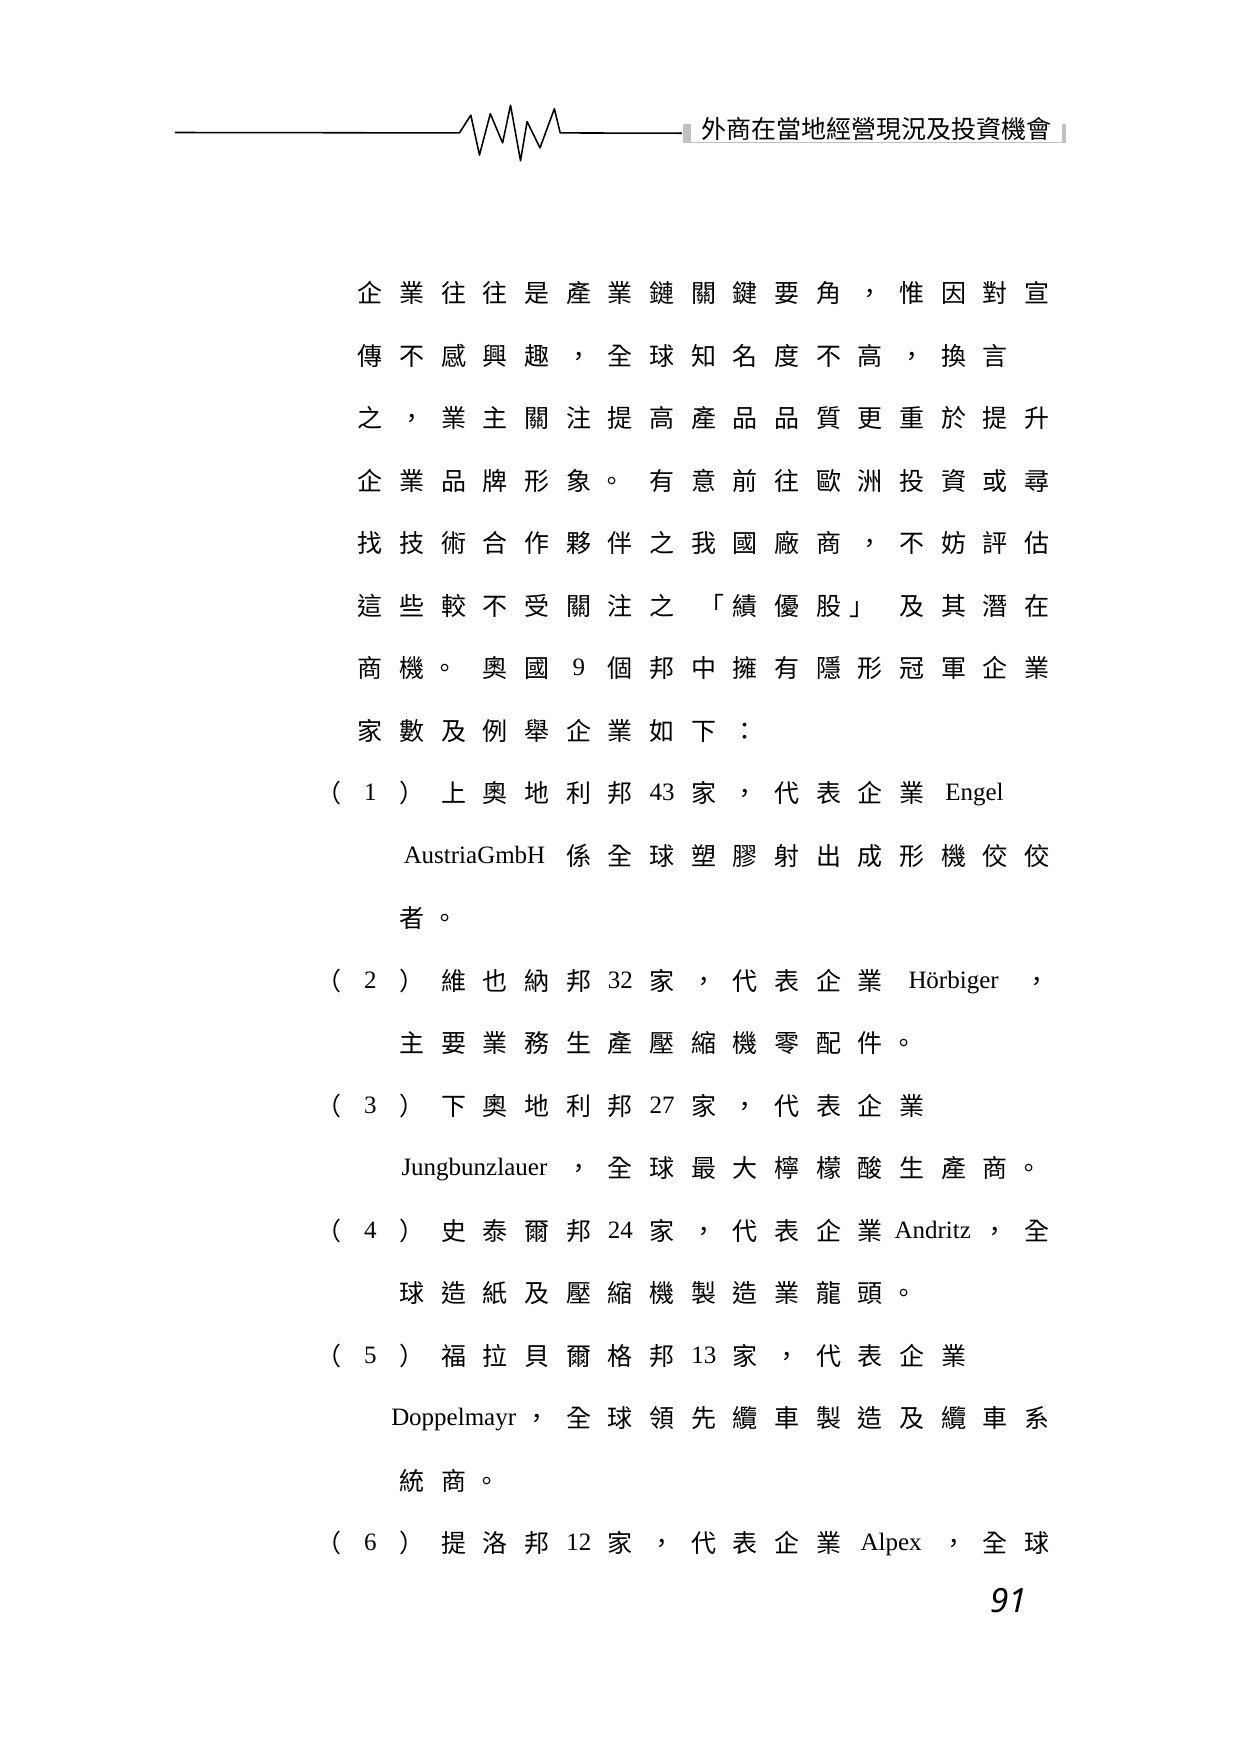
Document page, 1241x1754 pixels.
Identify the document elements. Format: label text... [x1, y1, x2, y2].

text （4）史泰爾邦24家，代表企業Andritz，全球造紙及壓縮機製造業龍頭。 [306, 1188, 1058, 1313]
text （3）下奧地利邦27家，代表企業Jungbunzlauer，全球最大檸檬酸生產商。 [306, 1063, 1058, 1188]
text （1）上奧地利邦43家，代表企業Engel AustriaGmbH係全球塑膠射出成形機佼佼者。 [306, 750, 1058, 938]
text （2）維也納邦32家，代表企業Hörbiger，主要業務生產壓縮機零配件。 [306, 938, 1058, 1063]
text 企業往往是產業鏈關鍵要角，惟因對宣傳不感興趣，全球知名度不高，換言之，業主關注提高產品品質更重於提升企業品牌形象。有意前往歐洲投資或尋找技術合作夥伴之我國廠商，不妨評估這些較不受關注之「績優股」及其潛在商機。奧國9個邦中擁有隱形冠軍企業家數及例舉企業如下： [281, 250, 1058, 750]
text （5）福拉貝爾格邦13家，代表企業Doppelmayr，全球領先纜車製造及纜車系統商。 [306, 1313, 1058, 1500]
text （6）提洛邦12家，代表企業Alpex，全球 [306, 1500, 1058, 1563]
